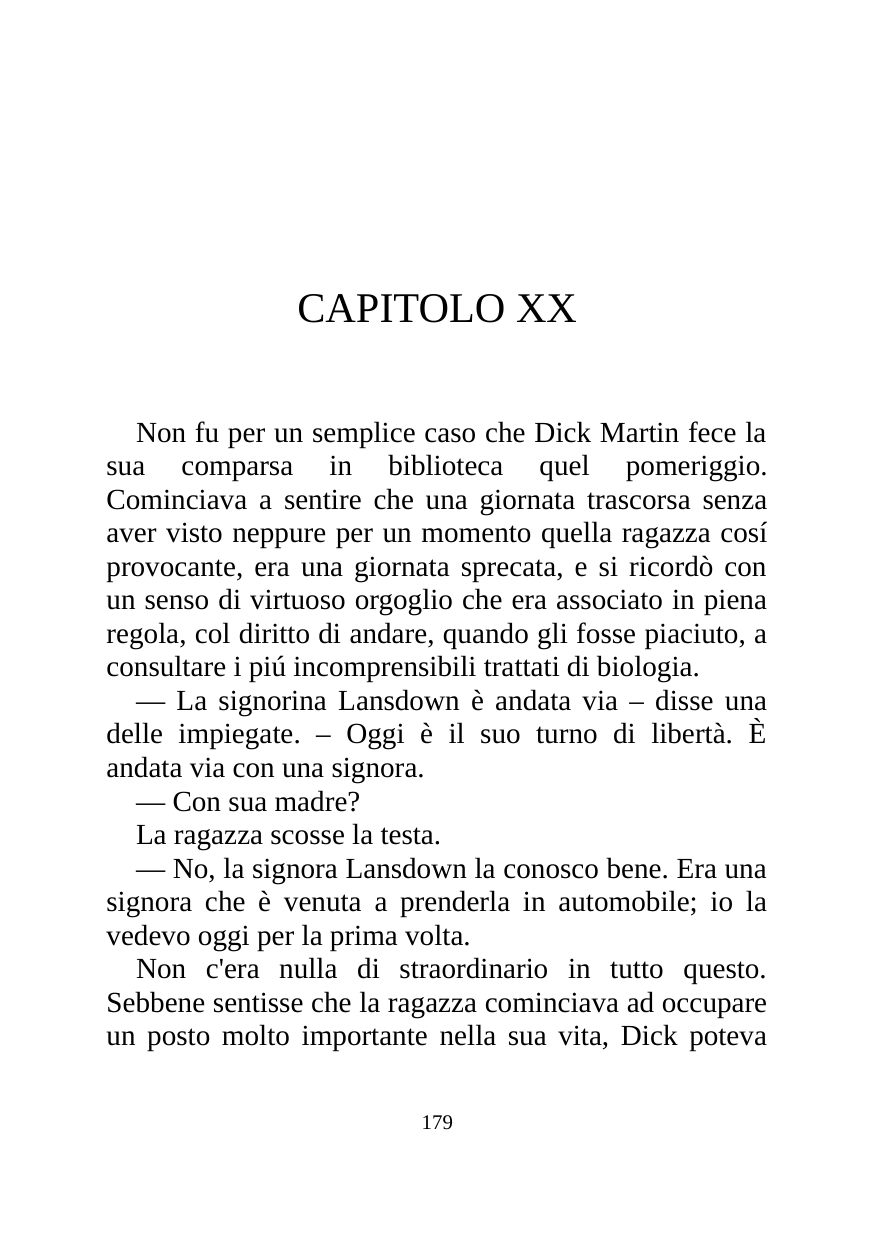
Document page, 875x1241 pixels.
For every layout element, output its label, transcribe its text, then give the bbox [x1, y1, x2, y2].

text Non fu per un semplice caso che Dick Martin fece la sua comparsa in biblioteca quel pomeriggio. Cominciava a sentire che una giornata trascorsa senza aver visto neppure per un momento quella ragazza cosí provocante, era una giornata sprecata, e si ricordò con un senso di virtuoso orgoglio che era associato in piena regola, col diritto di andare, quando gli fosse piaciuto, a consultare i piú incomprensibili trattati di biologia. [106, 415, 768, 683]
text — Con sua madre? [106, 784, 768, 817]
text — No, la signora Lansdown la conosco bene. Era una signora che è venuta a prenderla in automobile; io la vedevo oggi per la prima volta. [106, 851, 768, 951]
text — La signorina Lansdown è andata via – disse una delle impiegate. – Oggi è il suo turno di libertà. È andata via con una signora. [106, 683, 768, 784]
text La ragazza scosse la testa. [106, 817, 768, 851]
subtitle CAPITOLO XX [106, 283, 768, 332]
text Non c'era nulla di straordinario in tutto questo. Sebbene sentisse che la ragazza cominciava ad occupare un posto molto importante nella sua vita, Dick poteva [106, 951, 768, 1052]
